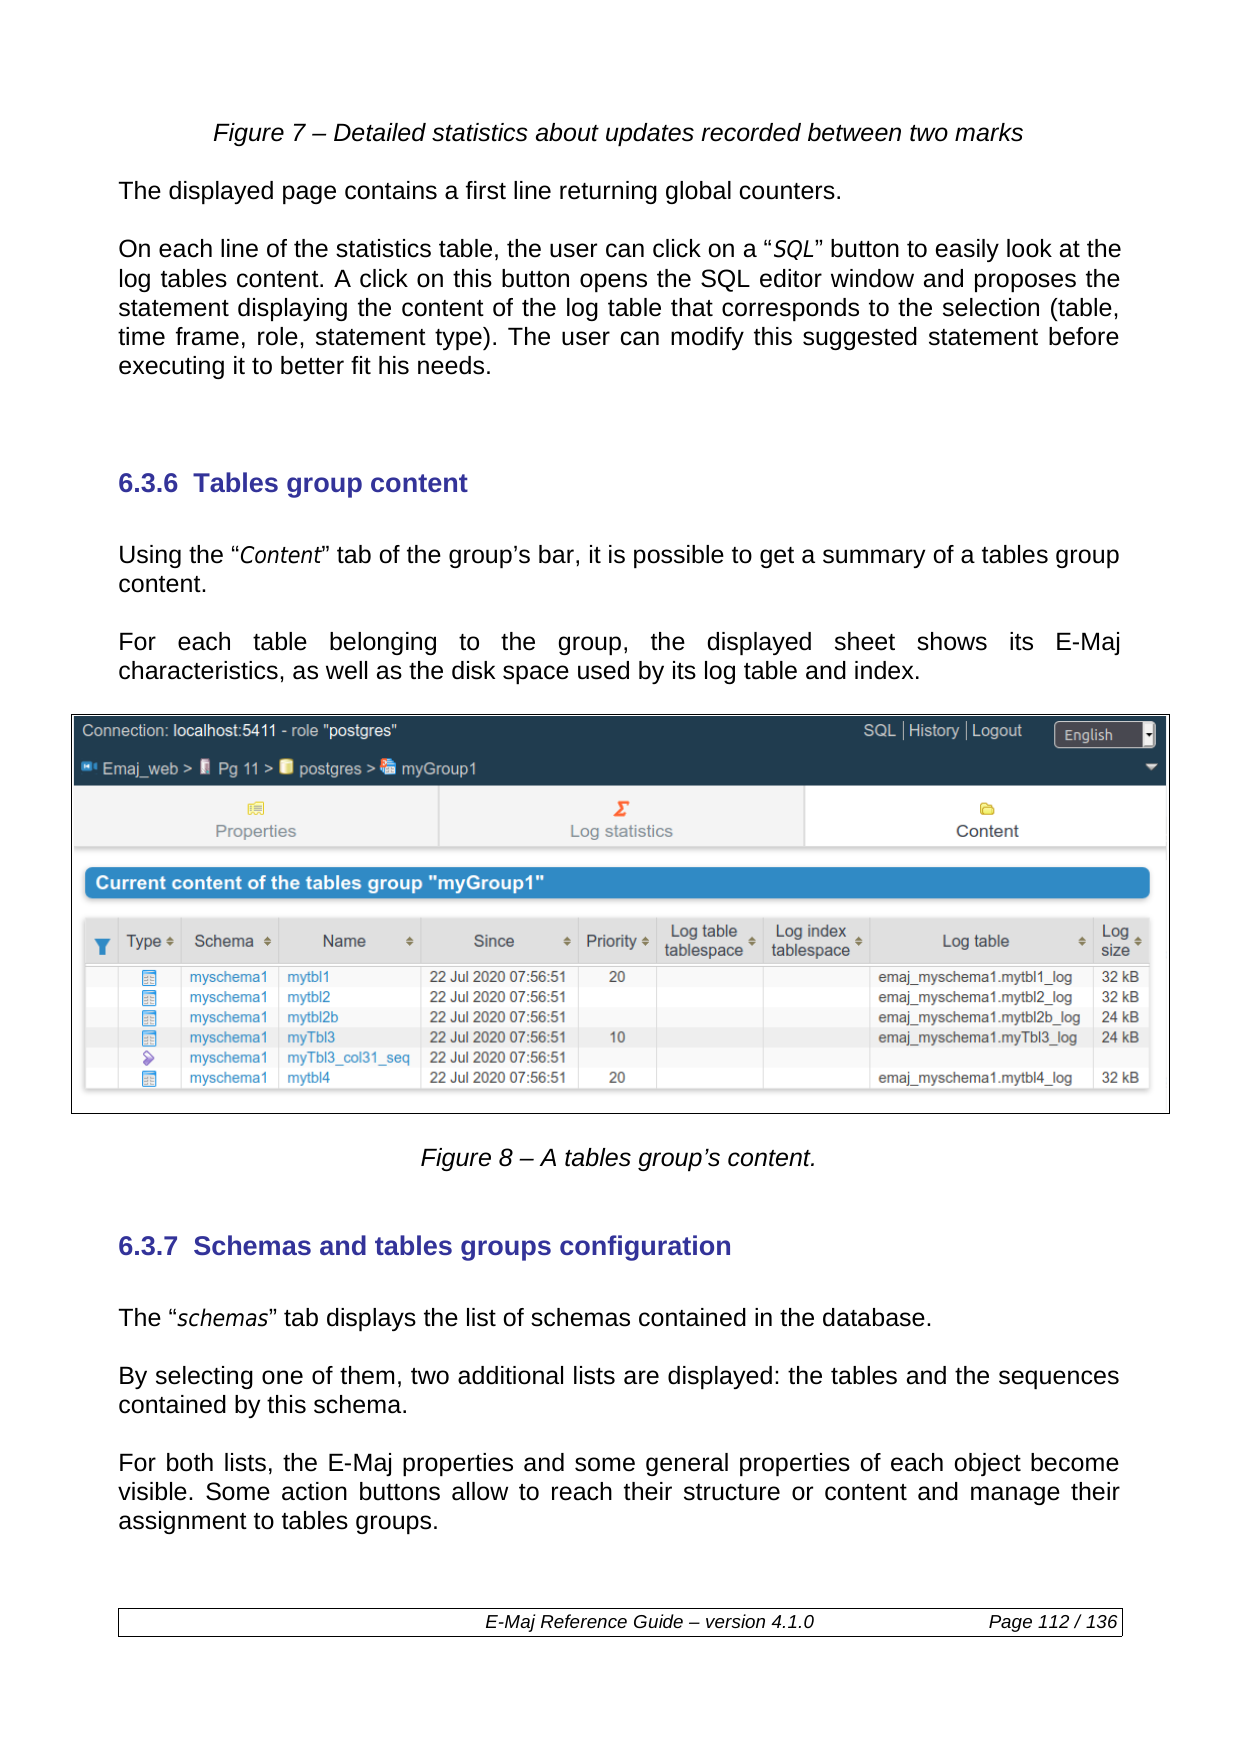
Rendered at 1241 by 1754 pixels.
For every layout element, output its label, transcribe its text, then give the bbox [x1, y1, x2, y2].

text Figure 7 – Detailed statistics about updates recorded between two marks [118, 118, 1122, 147]
text The displayed page contains a first line returning global counters. [118, 176, 1122, 205]
text On each line of the statistics table, the user can click on a “SQL” button to easily look at the log tables content. A click on this button opens the SQL editor window and proposes the statement displaying the content of the log table that corresponds to the selection (table, time frame, role, statement type). The user can modify this suggested statement before executing it to better fit his needs. [118, 234, 1122, 380]
picture [73, 716, 1167, 1111]
text Using the “Content” tab of the group’s bar, it is possible to get a summary of a tables group content. [118, 539, 1122, 598]
subtitle Schemas and tables groups configuration [118, 1230, 1122, 1261]
text For both lists, the E-Maj properties and some general properties of each object become visible. Some action buttons allow to reach their structure or content and manage their assignment to tables groups. [118, 1448, 1122, 1535]
subtitle Tables group content [118, 467, 1122, 498]
text By selecting one of them, two additional lists are displayed: the tables and the sequences contained by this schema. [118, 1361, 1122, 1419]
text Figure 8 – A tables group’s content. [118, 1143, 1122, 1172]
text For each table belonging to the group, the displayed sheet shows its E-Maj characteristics, as well as the disk space used by its log table and index. [118, 627, 1122, 685]
text The “schemas” tab displays the list of schemas contained in the database. [118, 1302, 1122, 1331]
